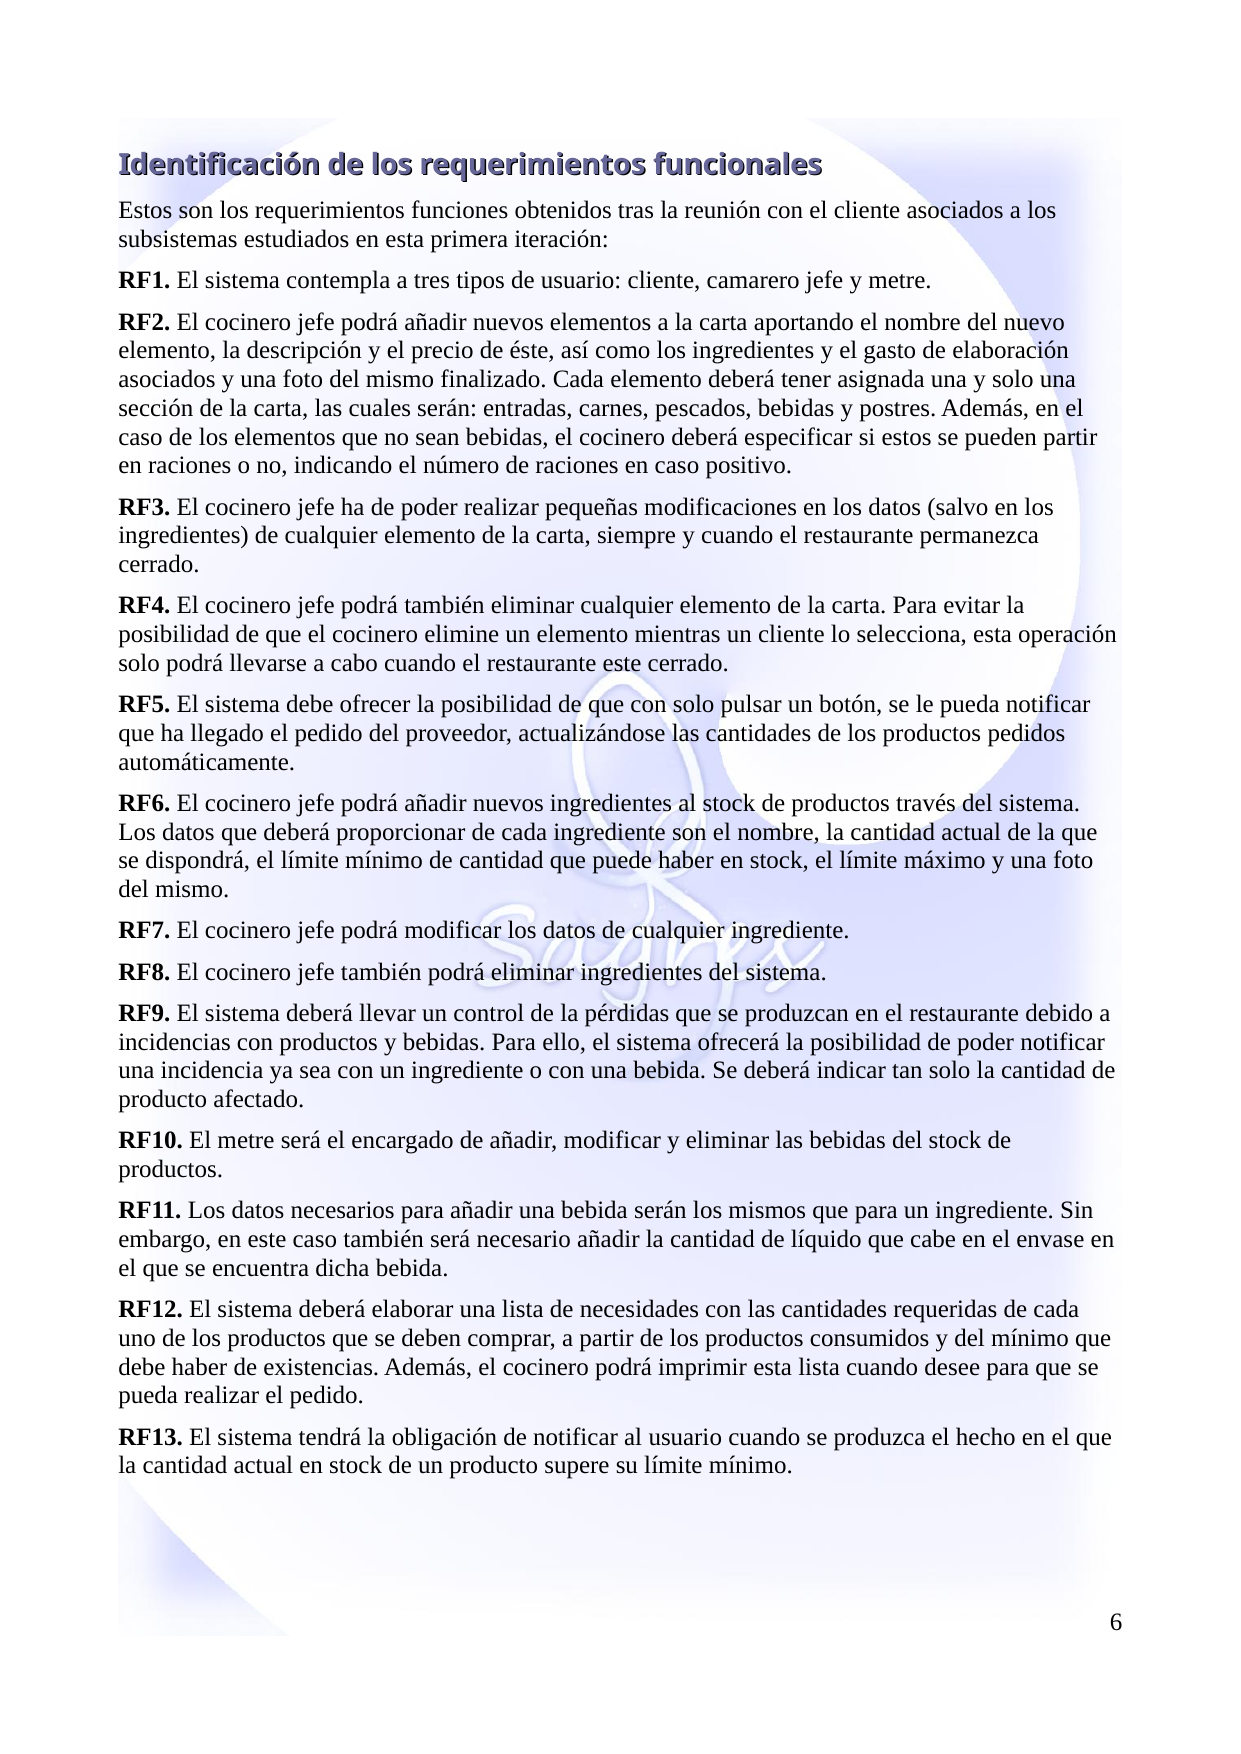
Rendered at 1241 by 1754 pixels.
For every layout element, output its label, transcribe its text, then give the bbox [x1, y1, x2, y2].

text RF4. El cocinero jefe podrá también eliminar cualquier elemento de la carta. Para evitar la posibilidad de que el cocinero elimine un elemento mientras un cliente lo selecciona, esta operación solo podrá llevarse a cabo cuando el restaurante este cerrado. [118, 590, 1122, 677]
picture [118, 294, 1122, 307]
text RF13. El sistema tendrá la obligación de notificar al usuario cuando se produzca el hecho en el que la cantidad actual en stock de un producto supere su límite mínimo. [118, 1422, 1122, 1479]
text RF10. El metre será el encargado de añadir, modificar y eliminar las bebidas del stock de productos. [118, 1125, 1122, 1183]
text RF9. El sistema deberá llevar un control de la pérdidas que se produzcan en el restaurante debido a incidencias con productos y bebidas. Para ello, el sistema ofrecerá la posibilidad de poder notificar una incidencia ya sea con un ingrediente o con una bebida. Se deberá indicar tan solo la cantidad de producto afectado. [118, 998, 1122, 1113]
text RF11. Los datos necesarios para añadir una bebida serán los mismos que para un ingrediente. Sin embargo, en este caso también será necesario añadir la cantidad de líquido que cabe en el envase en el que se encuentra dicha bebida. [118, 1195, 1122, 1282]
picture [118, 183, 1122, 195]
picture [118, 253, 1122, 265]
text RF7. El cocinero jefe podrá modificar los datos de cualquier ingrediente. [118, 915, 1122, 944]
picture [118, 1183, 1122, 1195]
picture [118, 944, 1122, 957]
picture [118, 677, 1122, 689]
picture [118, 1409, 1122, 1422]
picture [118, 1113, 1122, 1125]
text RF5. El sistema debe ofrecer la posibilidad de que con solo pulsar un botón, se le pueda notificar que ha llegado el pedido del proveedor, actualizándose las cantidades de los productos pedidos automáticamente. [118, 689, 1122, 775]
text RF2. El cocinero jefe podrá añadir nuevos elementos a la carta aportando el nombre del nuevo elemento, la descripción y el precio de éste, así como los ingredientes y el gasto de elaboración asociados y una foto del mismo finalizado. Cada elemento deberá tener asignada una y solo una sección de la carta, las cuales serán: entradas, carnes, pescados, bebidas y postres. Además, en el caso de los elementos que no sean bebidas, el cocinero deberá especificar si estos se pueden partir en raciones o no, indicando el número de raciones en caso positivo. [118, 307, 1122, 479]
text RF6. El cocinero jefe podrá añadir nuevos ingredientes al stock de productos través del sistema. Los datos que deberá proporcionar de cada ingrediente son el nombre, la cantidad actual de la que se dispondrá, el límite mínimo de cantidad que puede haber en stock, el límite máximo y una foto del mismo. [118, 788, 1122, 903]
picture [118, 479, 1122, 492]
text RF12. El sistema deberá elaborar una lista de necesidades con las cantidades requeridas de cada uno de los productos que se deben comprar, a partir de los productos consumidos y del mínimo que debe haber de existencias. Además, el cocinero podrá imprimir esta lista cuando desee para que se pueda realizar el pedido. [118, 1294, 1122, 1409]
picture [118, 903, 1122, 915]
text Estos son los requerimientos funciones obtenidos tras la reunión con el cliente asociados a los subsistemas estudiados en esta primera iteración: [118, 195, 1122, 253]
text RF1. El sistema contempla a tres tipos de usuario: cliente, camarero jefe y metre. [118, 265, 1122, 294]
picture [118, 118, 1122, 143]
picture [118, 1282, 1122, 1294]
picture [118, 775, 1122, 788]
picture [118, 985, 1122, 998]
subtitle Identificación de los requerimientos funcionales [118, 143, 1122, 183]
text RF8. El cocinero jefe también podrá eliminar ingredientes del sistema. [118, 957, 1122, 985]
picture [118, 578, 1122, 590]
text RF3. El cocinero jefe ha de poder realizar pequeñas modificaciones en los datos (salvo en los ingredientes) de cualquier elemento de la carta, siempre y cuando el restaurante permanezca cerrado. [118, 492, 1122, 578]
picture [118, 1479, 1122, 1636]
